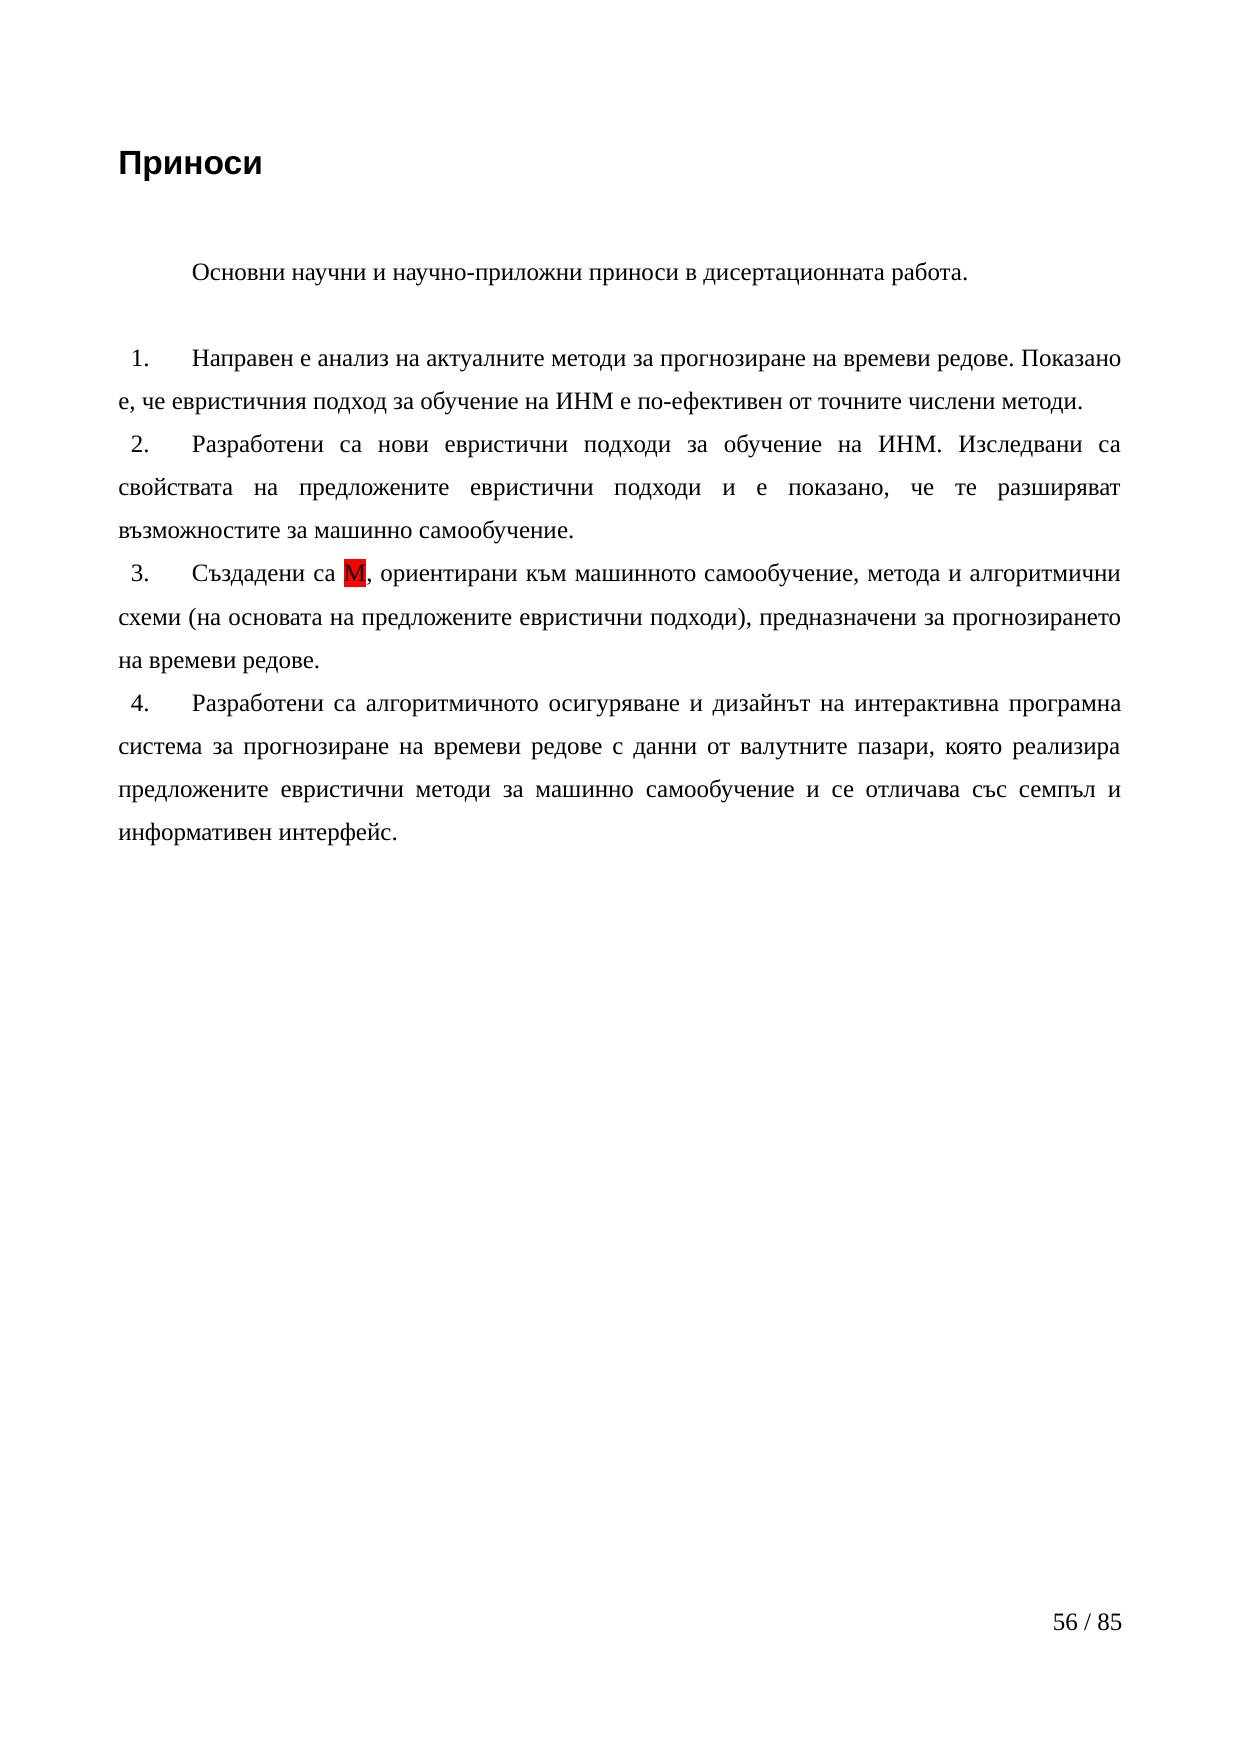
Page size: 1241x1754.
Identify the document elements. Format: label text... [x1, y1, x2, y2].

text 3. Създадени са M, ориентирани към машинното самообучение, метода и алгоритмични схеми (на основата на предложените евристични подходи), предназначени за прогнозирането на времеви редове. [118, 558, 1122, 673]
subtitle Приноси [118, 143, 1122, 182]
text 4. Разработени са алгоритмичното осигуряване и дизайнът на интерактивна програмна система за прогнозиране на времеви редове с данни от валутните пазари, която реализира предложените евристични методи за машинно самообучение и се отличава със семпъл и информативен интерфейс. [118, 688, 1122, 846]
text 1. Направен е анализ на актуалните методи за прогнозиране на времеви редове. Показано е, че евристичния подход за обучение на ИНМ е по-ефективен от точните числени методи. [118, 343, 1122, 415]
text 2. Разработени са нови евристични подходи за обучение на ИНМ. Изследвани са свойствата на предложените евристични подходи и е показано, че те разширяват възможностите за машинно самообучение. [118, 429, 1122, 544]
text Основни научни и научно-приложни приноси в дисертационната работа. [118, 257, 1122, 285]
